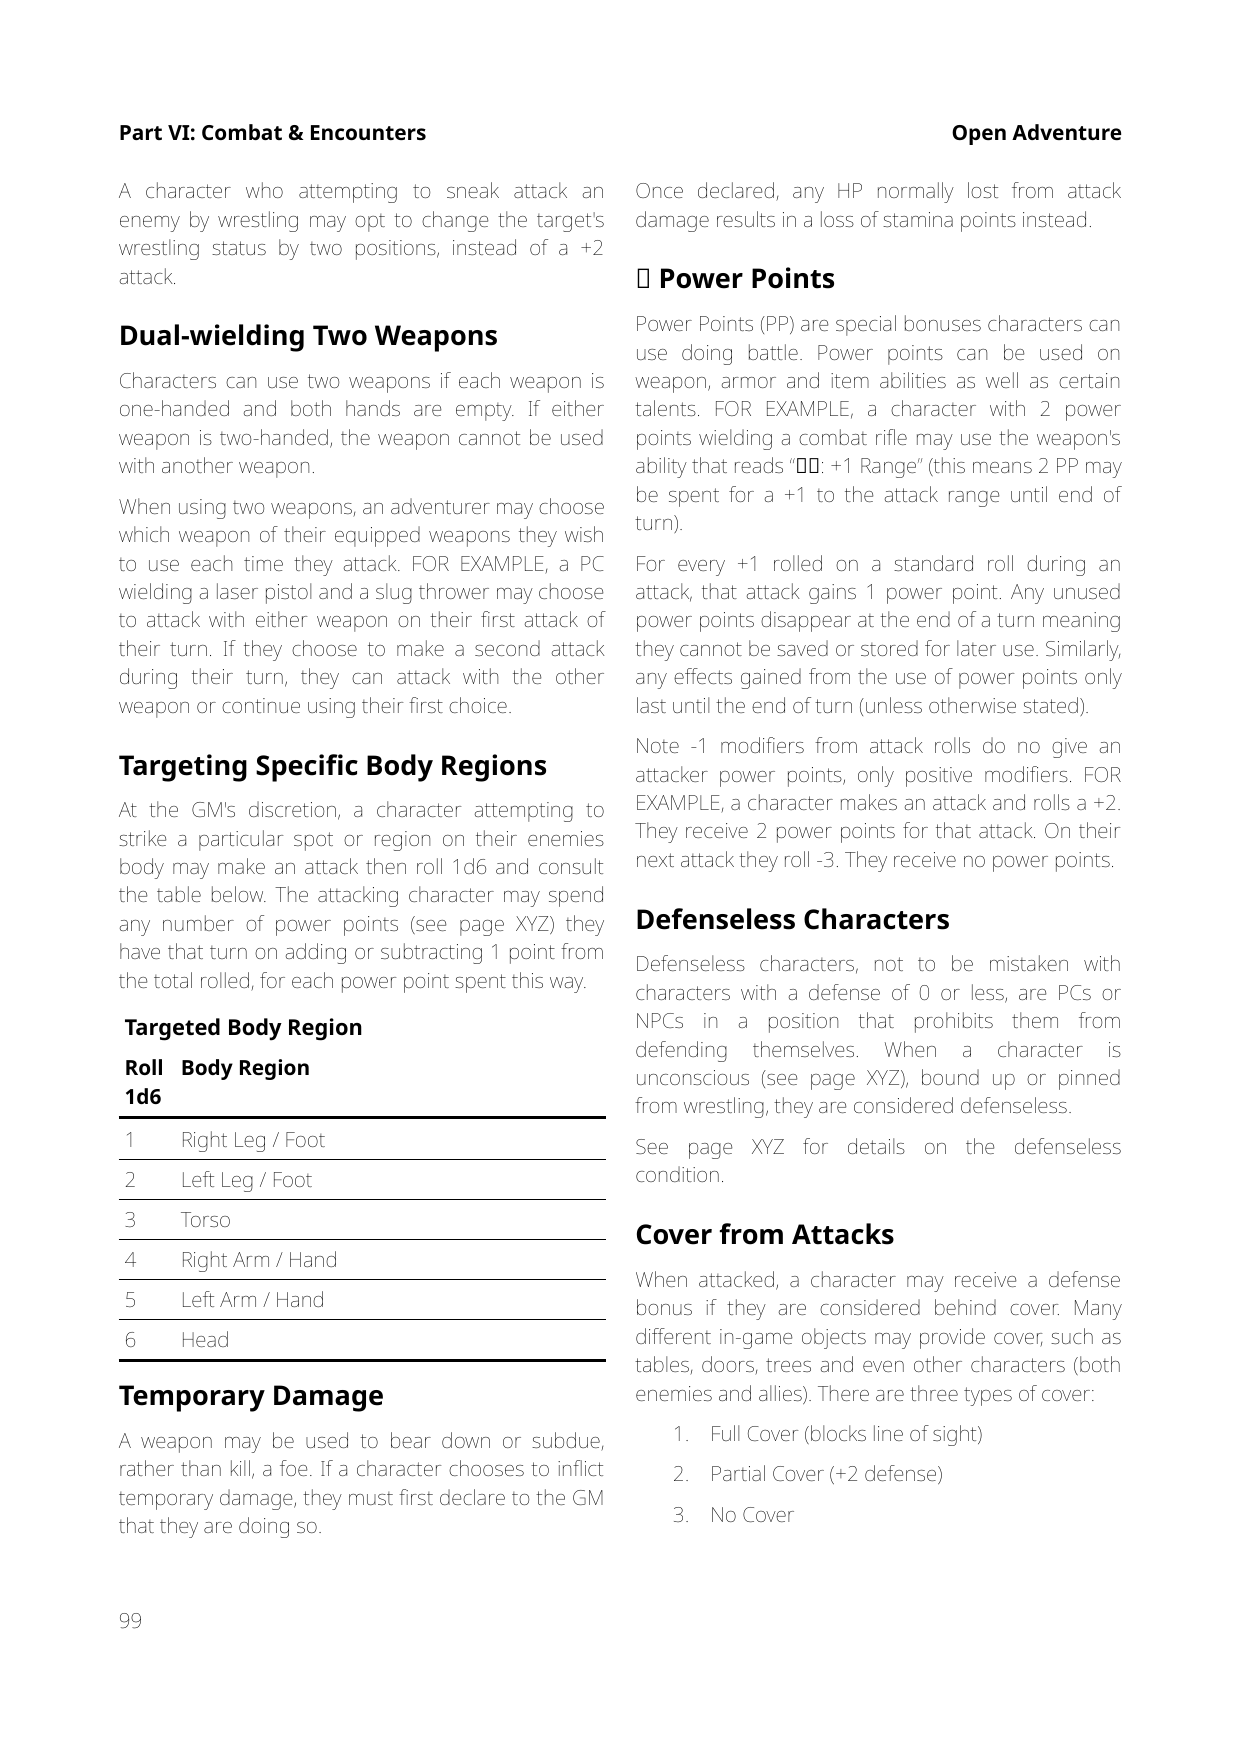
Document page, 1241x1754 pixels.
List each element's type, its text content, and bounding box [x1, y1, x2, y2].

list Full Cover (blocks line of sight) [673, 1419, 1122, 1447]
subtitle  Power Points [635, 260, 1122, 297]
text Once declared, any HP normally lost from attack damage results in a loss of stamina points instead. [635, 176, 1122, 233]
subtitle Dual-wielding Two Weapons [118, 317, 605, 354]
text When attacked, a character may receive a defense bonus if they are considered behind cover. Many different in-game objects may provide cover, such as tables, doors, trees and even other characters (both enemies and allies). There are three types of cover: [635, 1265, 1122, 1407]
table_cell 1 [119, 1119, 175, 1159]
table_cell Body Region [175, 1048, 606, 1116]
text For every +1 rolled on a standard roll during an attack, that attack gains 1 power point. Any unused power points disappear at the end of a turn meaning they cannot be saved or stored for later use. Similarly, any effects gained from the use of power points only last until the end of turn (unless otherwise stated). [635, 549, 1122, 719]
table_header Targeted Body Region [119, 1006, 606, 1048]
table_cell 2 [119, 1160, 175, 1199]
table_cell 3 [119, 1200, 175, 1239]
text When using two weapons, an adventurer may choose which weapon of their equipped weapons they wish to use each time they attack. FOR EXAMPLE, a PC wielding a laser pistol and a slug thrower may choose to attack with either weapon on their first attack of their turn. If they choose to make a second attack during their turn, they can attack with the other weapon or continue using their first choice. [118, 492, 605, 719]
table_cell Right Arm / Hand [175, 1240, 606, 1279]
text See page XYZ for details on the defenseless condition. [635, 1132, 1122, 1189]
text Power Points (PP) are special bonuses characters can use doing battle. Power points can be used on weapon, armor and item abilities as well as certain talents. FOR EXAMPLE, a character with 2 power points wielding a combat rifle may use the weapon's ability that reads “: +1 Range” (this means 2 PP may be spent for a +1 to the attack range until end of turn). [635, 309, 1122, 537]
table_cell 6 [119, 1320, 175, 1359]
list No Cover [673, 1500, 1122, 1528]
table_cell 5 [119, 1280, 175, 1319]
subtitle Defenseless Characters [635, 900, 1122, 937]
text At the GM's discretion, a character attempting to strike a particular spot or region on their enemies body may make an attack then roll 1d6 and consult the table below. The attacking character may spend any number of power points (see page XYZ) they have that turn on adding or subtracting 1 point from the total rolled, for each power point spent this way. [118, 795, 605, 994]
table_cell Left Arm / Hand [175, 1280, 606, 1319]
text Characters can use two weapons if each weapon is one-handed and both hands are empty. If either weapon is two-handed, the weapon cannot be used with another weapon. [118, 366, 605, 480]
subtitle Temporary Damage [118, 1377, 605, 1413]
text A character who attempting to sneak attack an enemy by wrestling may opt to change the target's wrestling status by two positions, instead of a +2 attack. [118, 176, 605, 290]
text Defenseless characters, not to be mistaken with characters with a defense of 0 or less, are PCs or NPCs in a position that prohibits them from defending themselves. When a character is unconscious (see page XYZ), bound up or pinned from wrestling, they are considered defenseless. [635, 949, 1122, 1120]
table_cell Left Leg / Foot [175, 1160, 606, 1199]
table_cell Head [175, 1320, 606, 1359]
table_cell Right Leg / Foot [175, 1119, 606, 1159]
table_cell Roll 1d6 [119, 1048, 175, 1116]
text A weapon may be used to bear down or subdue, rather than kill, a foe. If a character chooses to inflict temporary damage, they must first declare to the GM that they are doing so. [118, 1426, 605, 1540]
subtitle Cover from Attacks [635, 1216, 1122, 1252]
subtitle Targeting Specific Body Regions [118, 746, 605, 783]
list Partial Cover (+2 defense) [673, 1459, 1122, 1488]
text Note -1 modifiers from attack rolls do no give an attacker power points, only positive modifiers. FOR EXAMPLE, a character makes an attack and rolls a +2. They receive 2 power points for that attack. On their next attack they roll -3. They receive no power points. [635, 731, 1122, 873]
table_cell 4 [119, 1240, 175, 1279]
table_cell Torso [175, 1200, 606, 1239]
